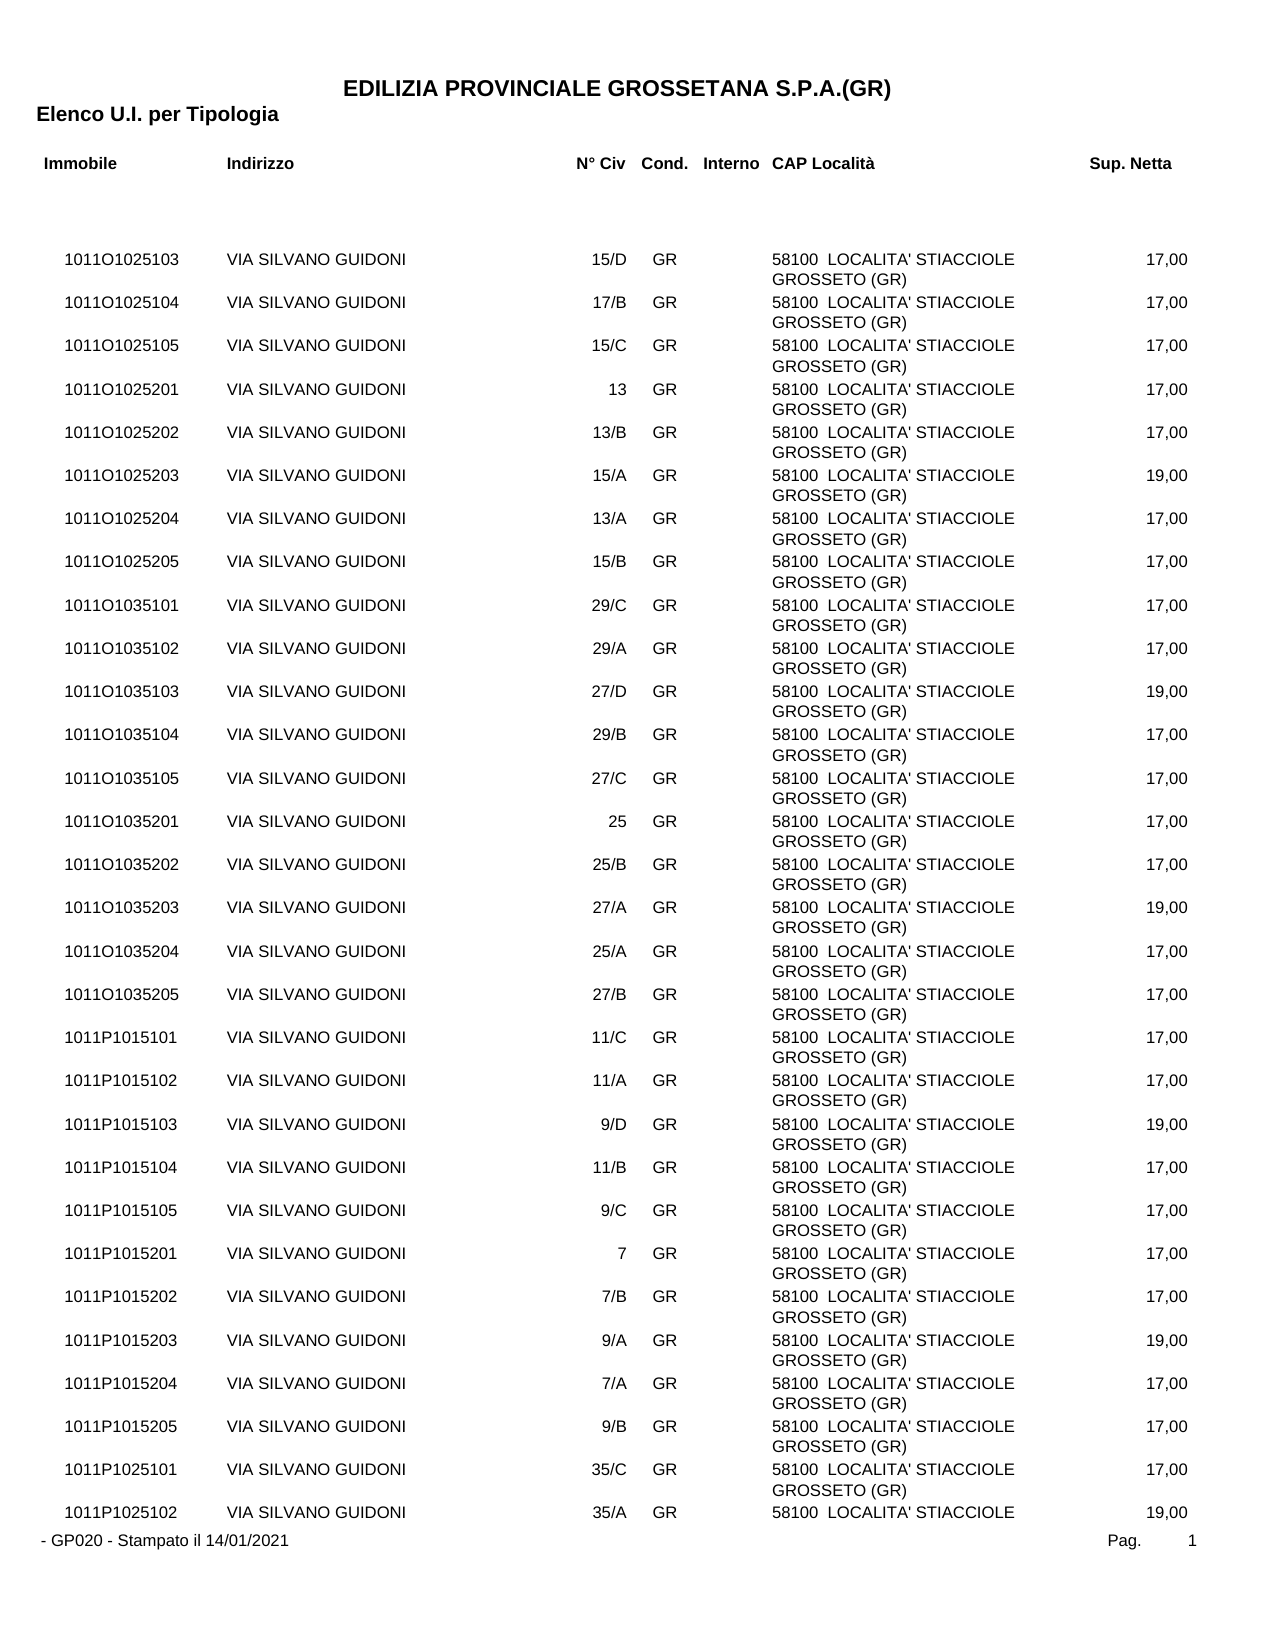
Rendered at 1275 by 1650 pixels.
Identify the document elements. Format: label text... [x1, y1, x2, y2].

text 1011P1015103 VIA SILVANO GUIDONI 9/D GR 58100 LOCALITA' STIACCIOLE 19,00 [25, 1110, 1250, 1134]
text GROSSETO (GR) [25, 1264, 1250, 1283]
text 1011P1025102 VIA SILVANO GUIDONI 35/A GR 58100 LOCALITA' STIACCIOLE 19,00 [25, 1499, 1250, 1523]
text GROSSETO (GR) [25, 529, 1250, 548]
text 1011P1025101 VIA SILVANO GUIDONI 35/C GR 58100 LOCALITA' STIACCIOLE 17,00 [25, 1456, 1250, 1480]
text 1011P1015201 VIA SILVANO GUIDONI 7 GR 58100 LOCALITA' STIACCIOLE 17,00 [25, 1240, 1250, 1264]
text GROSSETO (GR) [25, 313, 1250, 332]
text 1011O1025205 VIA SILVANO GUIDONI 15/B GR 58100 LOCALITA' STIACCIOLE 17,00 [25, 548, 1250, 572]
text GROSSETO (GR) [25, 918, 1250, 937]
text GROSSETO (GR) [25, 356, 1250, 376]
text GROSSETO (GR) [25, 702, 1250, 721]
text GROSSETO (GR) [25, 1048, 1250, 1067]
text 1011P1015101 VIA SILVANO GUIDONI 11/C GR 58100 LOCALITA' STIACCIOLE 17,00 [25, 1024, 1250, 1048]
text GROSSETO (GR) [25, 443, 1250, 462]
text 1011O1035104 VIA SILVANO GUIDONI 29/B GR 58100 LOCALITA' STIACCIOLE 17,00 [25, 721, 1250, 745]
text GROSSETO (GR) [25, 1437, 1250, 1456]
text 1011P1015205 VIA SILVANO GUIDONI 9/B GR 58100 LOCALITA' STIACCIOLE 17,00 [25, 1413, 1250, 1437]
text 1011O1025201 VIA SILVANO GUIDONI 13 GR 58100 LOCALITA' STIACCIOLE 17,00 [25, 376, 1250, 399]
text 1011P1015203 VIA SILVANO GUIDONI 9/A GR 58100 LOCALITA' STIACCIOLE 19,00 [25, 1327, 1250, 1351]
text 1011O1025204 VIA SILVANO GUIDONI 13/A GR 58100 LOCALITA' STIACCIOLE 17,00 [25, 505, 1250, 529]
text GROSSETO (GR) [25, 399, 1250, 419]
text 1011O1035101 VIA SILVANO GUIDONI 29/C GR 58100 LOCALITA' STIACCIOLE 17,00 [25, 592, 1250, 616]
text 1011O1025202 VIA SILVANO GUIDONI 13/B GR 58100 LOCALITA' STIACCIOLE 17,00 [25, 419, 1250, 443]
text GROSSETO (GR) [25, 1307, 1250, 1327]
text GROSSETO (GR) [25, 1178, 1250, 1197]
text GROSSETO (GR) [25, 1005, 1250, 1024]
text GROSSETO (GR) [25, 1221, 1250, 1240]
text 1011P1015105 VIA SILVANO GUIDONI 9/C GR 58100 LOCALITA' STIACCIOLE 17,00 [25, 1197, 1250, 1221]
text GROSSETO (GR) [25, 486, 1250, 505]
text GROSSETO (GR) [25, 1134, 1250, 1154]
text GROSSETO (GR) [25, 1480, 1250, 1499]
text 1011O1035202 VIA SILVANO GUIDONI 25/B GR 58100 LOCALITA' STIACCIOLE 17,00 [25, 851, 1250, 875]
text 1011P1015104 VIA SILVANO GUIDONI 11/B GR 58100 LOCALITA' STIACCIOLE 17,00 [25, 1154, 1250, 1178]
text GROSSETO (GR) [25, 1091, 1250, 1110]
text GROSSETO (GR) [25, 572, 1250, 592]
text GROSSETO (GR) [25, 962, 1250, 981]
text GROSSETO (GR) [25, 832, 1250, 851]
text 1011O1035203 VIA SILVANO GUIDONI 27/A GR 58100 LOCALITA' STIACCIOLE 19,00 [25, 894, 1250, 918]
text 1011O1025203 VIA SILVANO GUIDONI 15/A GR 58100 LOCALITA' STIACCIOLE 19,00 [25, 462, 1250, 486]
text 1011P1015204 VIA SILVANO GUIDONI 7/A GR 58100 LOCALITA' STIACCIOLE 17,00 [25, 1370, 1250, 1394]
text GROSSETO (GR) [25, 875, 1250, 894]
text 1011P1015102 VIA SILVANO GUIDONI 11/A GR 58100 LOCALITA' STIACCIOLE 17,00 [25, 1067, 1250, 1091]
text 1011O1035204 VIA SILVANO GUIDONI 25/A GR 58100 LOCALITA' STIACCIOLE 17,00 [25, 937, 1250, 962]
text 1011O1025104 VIA SILVANO GUIDONI 17/B GR 58100 LOCALITA' STIACCIOLE 17,00 [25, 289, 1250, 313]
text GROSSETO (GR) [25, 1351, 1250, 1370]
text GROSSETO (GR) [25, 789, 1250, 808]
text 1011O1025105 VIA SILVANO GUIDONI 15/C GR 58100 LOCALITA' STIACCIOLE 17,00 [25, 332, 1250, 356]
text 1011O1035201 VIA SILVANO GUIDONI 25 GR 58100 LOCALITA' STIACCIOLE 17,00 [25, 808, 1250, 832]
text 1011O1035205 VIA SILVANO GUIDONI 27/B GR 58100 LOCALITA' STIACCIOLE 17,00 [25, 981, 1250, 1005]
text GROSSETO (GR) [25, 745, 1250, 764]
text GROSSETO (GR) [25, 1394, 1250, 1413]
text 1011O1035102 VIA SILVANO GUIDONI 29/A GR 58100 LOCALITA' STIACCIOLE 17,00 [25, 635, 1250, 659]
text 1011O1025103 VIA SILVANO GUIDONI 15/D GR 58100 LOCALITA' STIACCIOLE 17,00 [25, 246, 1250, 270]
text 1011P1015202 VIA SILVANO GUIDONI 7/B GR 58100 LOCALITA' STIACCIOLE 17,00 [25, 1283, 1250, 1307]
text GROSSETO (GR) [25, 659, 1250, 678]
text 1011O1035105 VIA SILVANO GUIDONI 27/C GR 58100 LOCALITA' STIACCIOLE 17,00 [25, 764, 1250, 789]
text 1011O1035103 VIA SILVANO GUIDONI 27/D GR 58100 LOCALITA' STIACCIOLE 19,00 [25, 678, 1250, 702]
text GROSSETO (GR) [25, 270, 1250, 289]
text GROSSETO (GR) [25, 616, 1250, 635]
